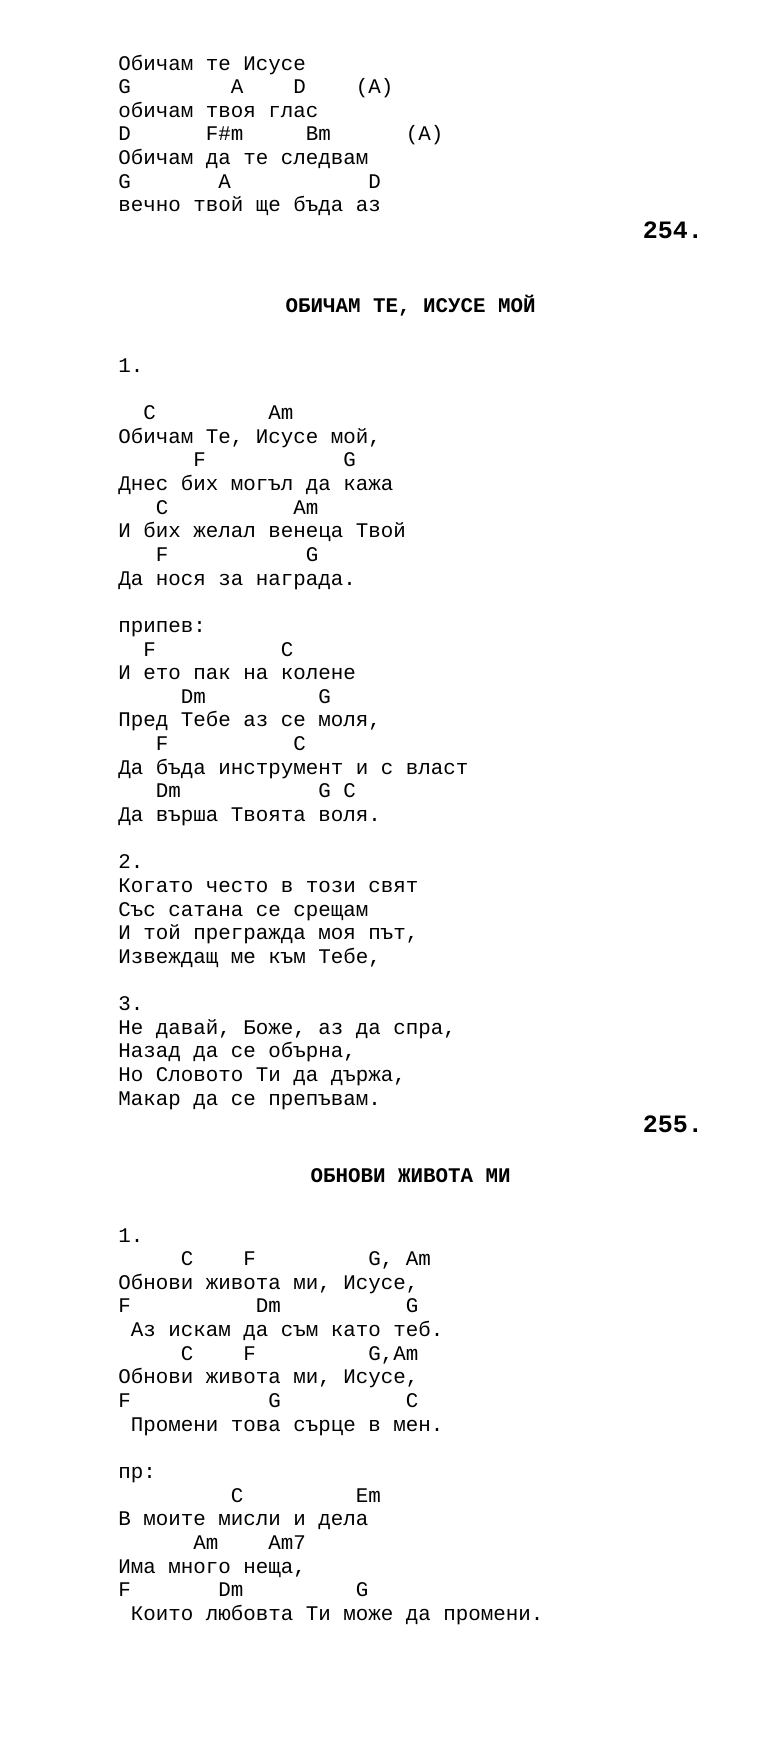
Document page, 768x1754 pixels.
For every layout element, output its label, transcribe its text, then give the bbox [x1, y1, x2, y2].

subtitle ОБНОВИ ЖИВОТА МИ [118, 1165, 702, 1188]
text C Em [118, 1485, 702, 1508]
text F G [118, 449, 702, 473]
text Dm G [118, 686, 702, 709]
text G A D [118, 171, 702, 194]
text F C [118, 638, 702, 662]
text Има много неща, [118, 1556, 702, 1579]
text Със сатана се срещам [118, 899, 702, 922]
text F Dm G [118, 1579, 702, 1603]
text вечно твой ще бъда аз [118, 194, 702, 218]
text В моите мисли и дела [118, 1508, 702, 1532]
text Но Словото Ти да държа, [118, 1064, 702, 1088]
text Am Am7 [118, 1532, 702, 1556]
text Обичам Те, Исусе мой, [118, 426, 702, 449]
text И бих желал венеца Твой [118, 520, 702, 544]
text C Am [118, 497, 702, 520]
text Да нося за награда. [118, 568, 702, 591]
text Промени това сърце в мен. [118, 1414, 702, 1437]
text Назад да се обърна, [118, 1041, 702, 1064]
subtitle ОБИЧАМ ТЕ, ИСУСЕ МОЙ [118, 295, 702, 319]
text обичам твоя глас [118, 100, 702, 123]
text Макар да се препъвам. [118, 1088, 702, 1111]
text Които любовта Ти може да промени. [118, 1603, 702, 1627]
text F G C [118, 1390, 702, 1414]
text И той прегражда моя път, [118, 922, 702, 946]
text И ето пак на колене [118, 662, 702, 686]
text 3. [118, 993, 702, 1017]
text Пред Тебе аз се моля, [118, 709, 702, 733]
text C Am [118, 402, 702, 426]
text Днес бих могъл да кажа [118, 473, 702, 497]
text D F#m Bm (A) [118, 123, 702, 147]
text Извеждащ ме към Тебе, [118, 946, 702, 969]
text Обичам те Исусе [118, 52, 702, 76]
text F C [118, 733, 702, 757]
text Да върша Твоята воля. [118, 804, 702, 828]
text Обнови живота ми, Исусе, [118, 1366, 702, 1390]
text 1. [118, 355, 702, 378]
text Да бъда инструмент и с власт [118, 757, 702, 780]
text Обичам да те следвам [118, 147, 702, 171]
text G A D (A) [118, 76, 702, 100]
text пр: [118, 1461, 702, 1485]
text припев: [118, 615, 702, 638]
text Когато често в този свят [118, 875, 702, 899]
text F Dm G [118, 1296, 702, 1319]
text C F G,Am [118, 1343, 702, 1366]
text Аз искам да съм като теб. [118, 1319, 702, 1343]
text Не давай, Боже, аз да спра, [118, 1017, 702, 1041]
text Обнови живота ми, Исусе, [118, 1272, 702, 1296]
text Dm G C [118, 780, 702, 804]
text 1. [118, 1224, 702, 1248]
text 2. [118, 851, 702, 875]
text C F G, Am [118, 1248, 702, 1272]
text F G [118, 544, 702, 568]
